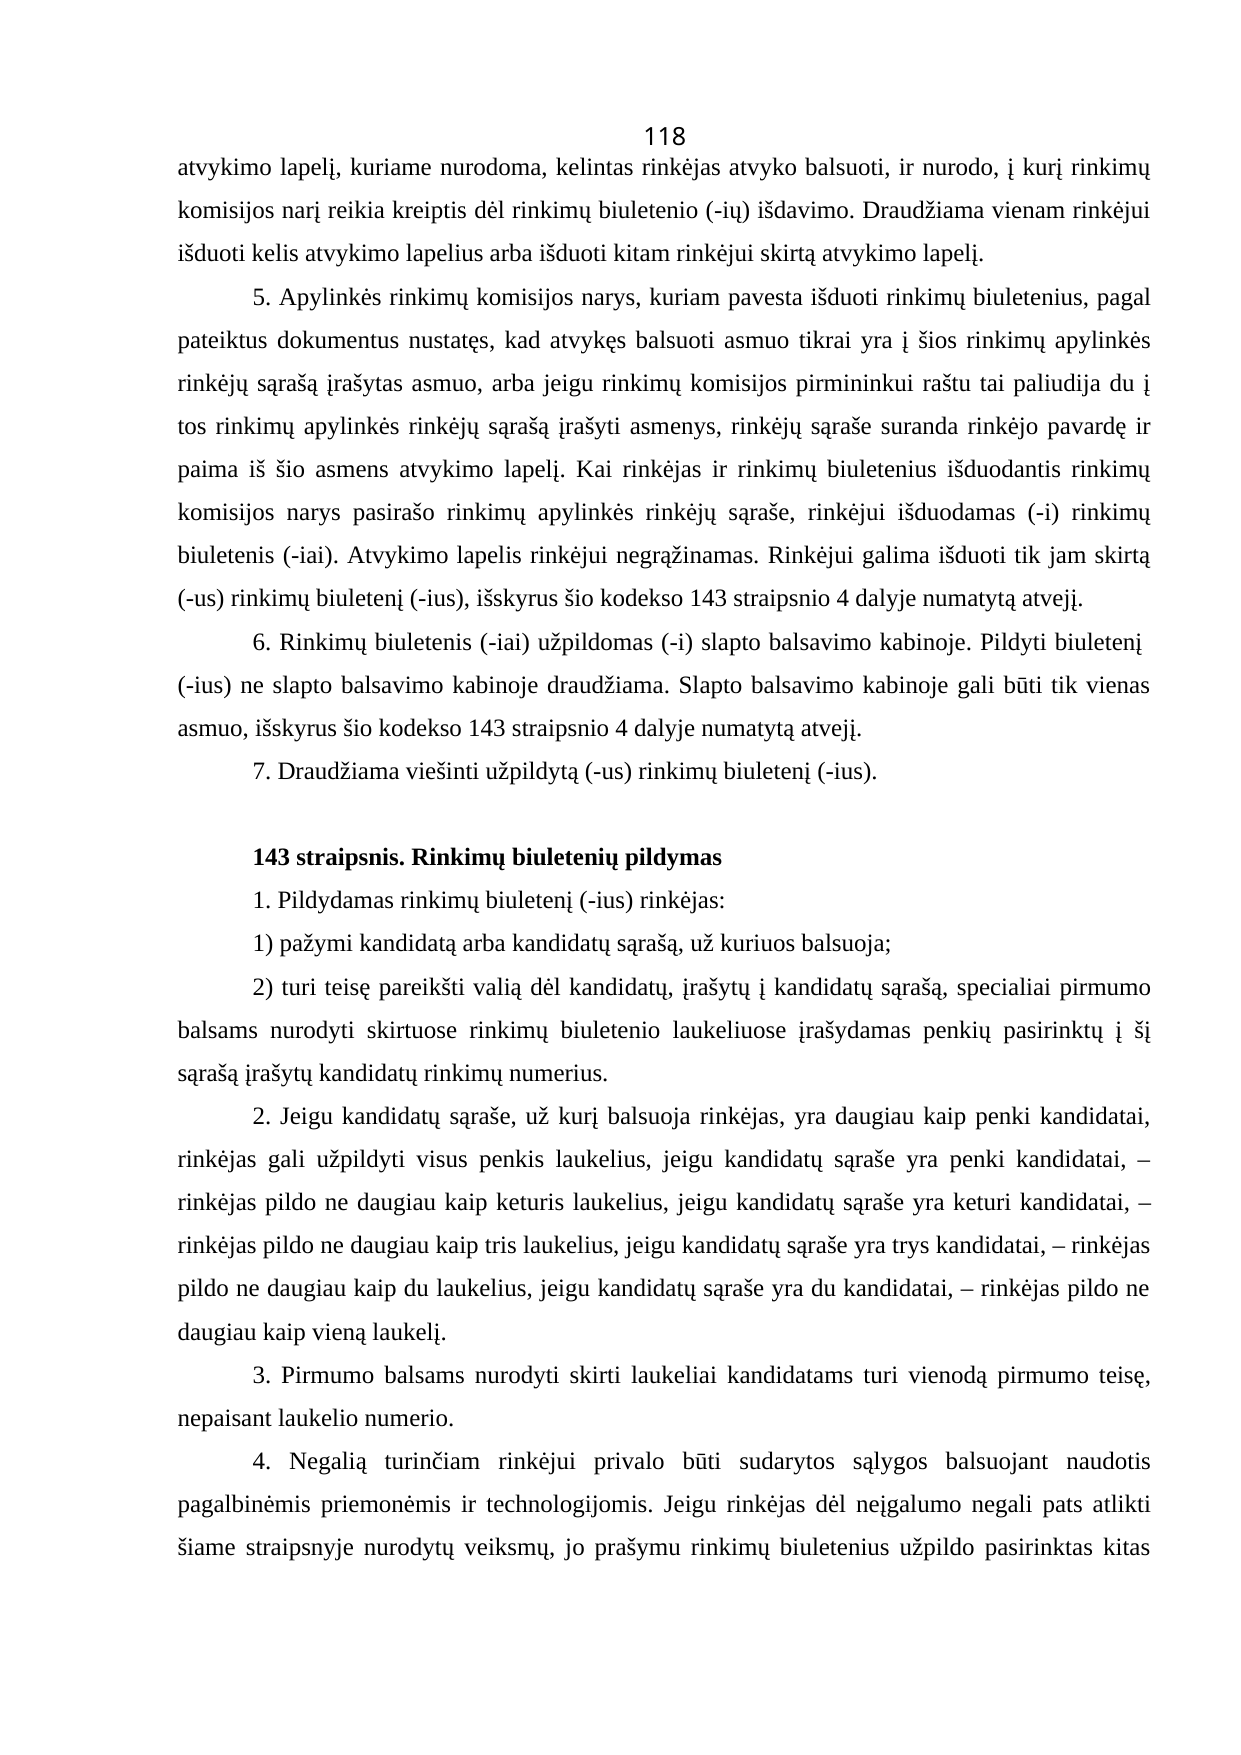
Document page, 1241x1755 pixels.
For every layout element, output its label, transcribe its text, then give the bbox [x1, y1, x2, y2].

text 4. Negalią turinčiam rinkėjui privalo būti sudarytos sąlygos balsuojant naudotis pagalbinėmis priemonėmis ir technologijomis. Jeigu rinkėjas dėl neįgalumo negali pats atlikti šiame straipsnyje nurodytų veiksmų, jo prašymu rinkimų biuletenius užpildo pasirinktas kitas [177, 1446, 1152, 1561]
text 1. Pildydamas rinkimų biuletenį (-ius) rinkėjas: [177, 885, 1152, 914]
text 143 straipsnis. Rinkimų biuletenių pildymas [177, 842, 1152, 871]
text 2. Jeigu kandidatų sąraše, už kurį balsuoja rinkėjas, yra daugiau kaip penki kandidatai, rinkėjas gali užpildyti visus penkis laukelius, jeigu kandidatų sąraše yra penki kandidatai, – rinkėjas pildo ne daugiau kaip keturis laukelius, jeigu kandidatų sąraše yra keturi kandidatai, – rinkėjas pildo ne daugiau kaip tris laukelius, jeigu kandidatų sąraše yra trys kandidatai, – rinkėjas pildo ne daugiau kaip du laukelius, jeigu kandidatų sąraše yra du kandidatai, – rinkėjas pildo ne daugiau kaip vieną laukelį. [177, 1101, 1152, 1345]
text 1) pažymi kandidatą arba kandidatų sąrašą, už kuriuos balsuoja; [177, 928, 1152, 957]
text 5. Apylinkės rinkimų komisijos narys, kuriam pavesta išduoti rinkimų biuletenius, pagal pateiktus dokumentus nustatęs, kad atvykęs balsuoti asmuo tikrai yra į šios rinkimų apylinkės rinkėjų sąrašą įrašytas asmuo, arba jeigu rinkimų komisijos pirmininkui raštu tai paliudija du į tos rinkimų apylinkės rinkėjų sąrašą įrašyti asmenys, rinkėjų sąraše suranda rinkėjo pavardę ir paima iš šio asmens atvykimo lapelį. Kai rinkėjas ir rinkimų biuletenius išduodantis rinkimų komisijos narys pasirašo rinkimų apylinkės rinkėjų sąraše, rinkėjui išduodamas (-i) rinkimų biuletenis (-iai). Atvykimo lapelis rinkėjui negrąžinamas. Rinkėjui galima išduoti tik jam skirtą (-us) rinkimų biuletenį (-ius), išskyrus šio kodekso 143 straipsnio 4 dalyje numatytą atvejį. [177, 282, 1152, 612]
text 2) turi teisę pareikšti valią dėl kandidatų, įrašytų į kandidatų sąrašą, specialiai pirmumo balsams nurodyti skirtuose rinkimų biuletenio laukeliuose įrašydamas penkių pasirinktų į šį sąrašą įrašytų kandidatų rinkimų numerius. [177, 972, 1152, 1087]
text 7. Draudžiama viešinti užpildytą (-us) rinkimų biuletenį (-ius). [177, 756, 1152, 785]
text 3. Pirmumo balsams nurodyti skirti laukeliai kandidatams turi vienodą pirmumo teisę, nepaisant laukelio numerio. [177, 1360, 1152, 1432]
text atvykimo lapelį, kuriame nurodoma, kelintas rinkėjas atvyko balsuoti, ir nurodo, į kurį rinkimų komisijos narį reikia kreiptis dėl rinkimų biuletenio (-ių) išdavimo. Draudžiama vienam rinkėjui išduoti kelis atvykimo lapelius arba išduoti kitam rinkėjui skirtą atvykimo lapelį. [177, 152, 1152, 267]
text 6. Rinkimų biuletenis (-iai) užpildomas (-i) slapto balsavimo kabinoje. Pildyti biuletenį (-ius) ne slapto balsavimo kabinoje draudžiama. Slapto balsavimo kabinoje gali būti tik vienas asmuo, išskyrus šio kodekso 143 straipsnio 4 dalyje numatytą atvejį. [177, 627, 1152, 742]
